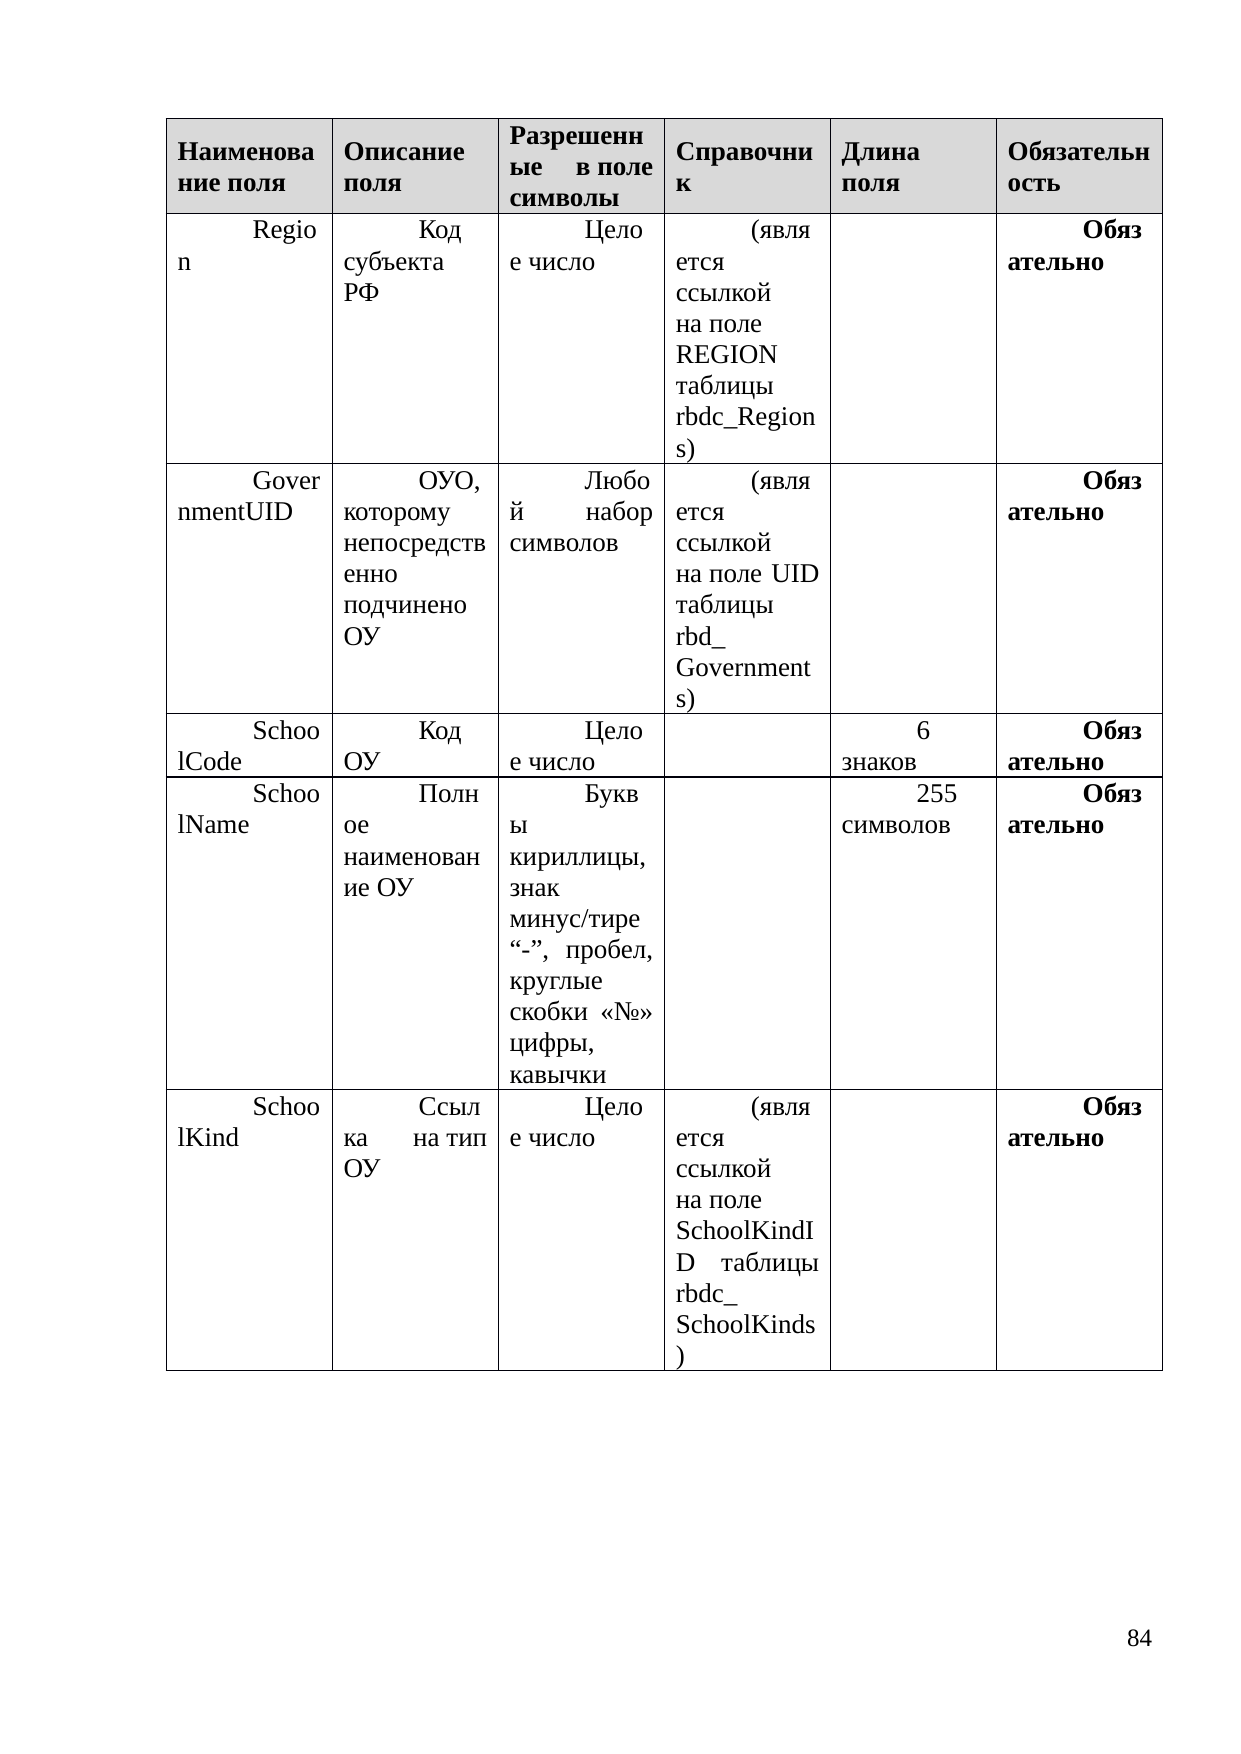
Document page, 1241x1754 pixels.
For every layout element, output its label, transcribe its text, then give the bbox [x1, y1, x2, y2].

table_cell Полное наименование ОУ [333, 778, 498, 1089]
table_cell Обязательно [997, 464, 1162, 713]
table_cell [831, 1090, 996, 1370]
table_cell Region [167, 214, 332, 463]
table_cell 6 знаков [831, 714, 996, 776]
table_cell (является ссылкой на поле SchoolKindID таблицы rbdс_ SchoolKinds) [665, 1090, 830, 1370]
table_cell Целое число [499, 214, 664, 463]
table_cell Обязательно [997, 1090, 1162, 1370]
table_cell Любой набор символов [499, 464, 664, 713]
table_cell Целое число [499, 1090, 664, 1370]
table_cell [831, 214, 996, 463]
table_cell Обязательно [997, 778, 1162, 1089]
table_cell SchoolCode [167, 714, 332, 776]
table_header Наименование поля [167, 119, 332, 213]
table_header Разрешенные в поле символы [499, 119, 664, 213]
table_cell ОУО, которому непосредственно подчинено ОУ [333, 464, 498, 713]
table_header Описание поля [333, 119, 498, 213]
table_cell [665, 778, 830, 1089]
table_cell SchoolName [167, 778, 332, 1089]
table_cell Целое число [499, 714, 664, 776]
table_header Справочник [665, 119, 830, 213]
table_cell Обязательно [997, 714, 1162, 776]
table_cell SchoolKind [167, 1090, 332, 1370]
table_cell [831, 464, 996, 713]
table_cell Буквы кириллицы, знак минус/тире “-”, пробел, круглые скобки «№» цифры, кавычки [499, 778, 664, 1089]
table_header Обязательность [997, 119, 1162, 213]
table_cell Код субъекта РФ [333, 214, 498, 463]
table_cell Ссылка на тип ОУ [333, 1090, 498, 1370]
table_cell Обязательно [997, 214, 1162, 463]
table_cell (является ссылкой на поле UID таблицы rbd_ Governments) [665, 464, 830, 713]
table_cell [665, 714, 830, 776]
table_cell Код ОУ [333, 714, 498, 776]
table_cell 255 символов [831, 778, 996, 1089]
table_cell (является ссылкой на поле REGION таблицы rbdс_Regions) [665, 214, 830, 463]
table_header Длина поля [831, 119, 996, 213]
table_cell GovernmentUID [167, 464, 332, 713]
